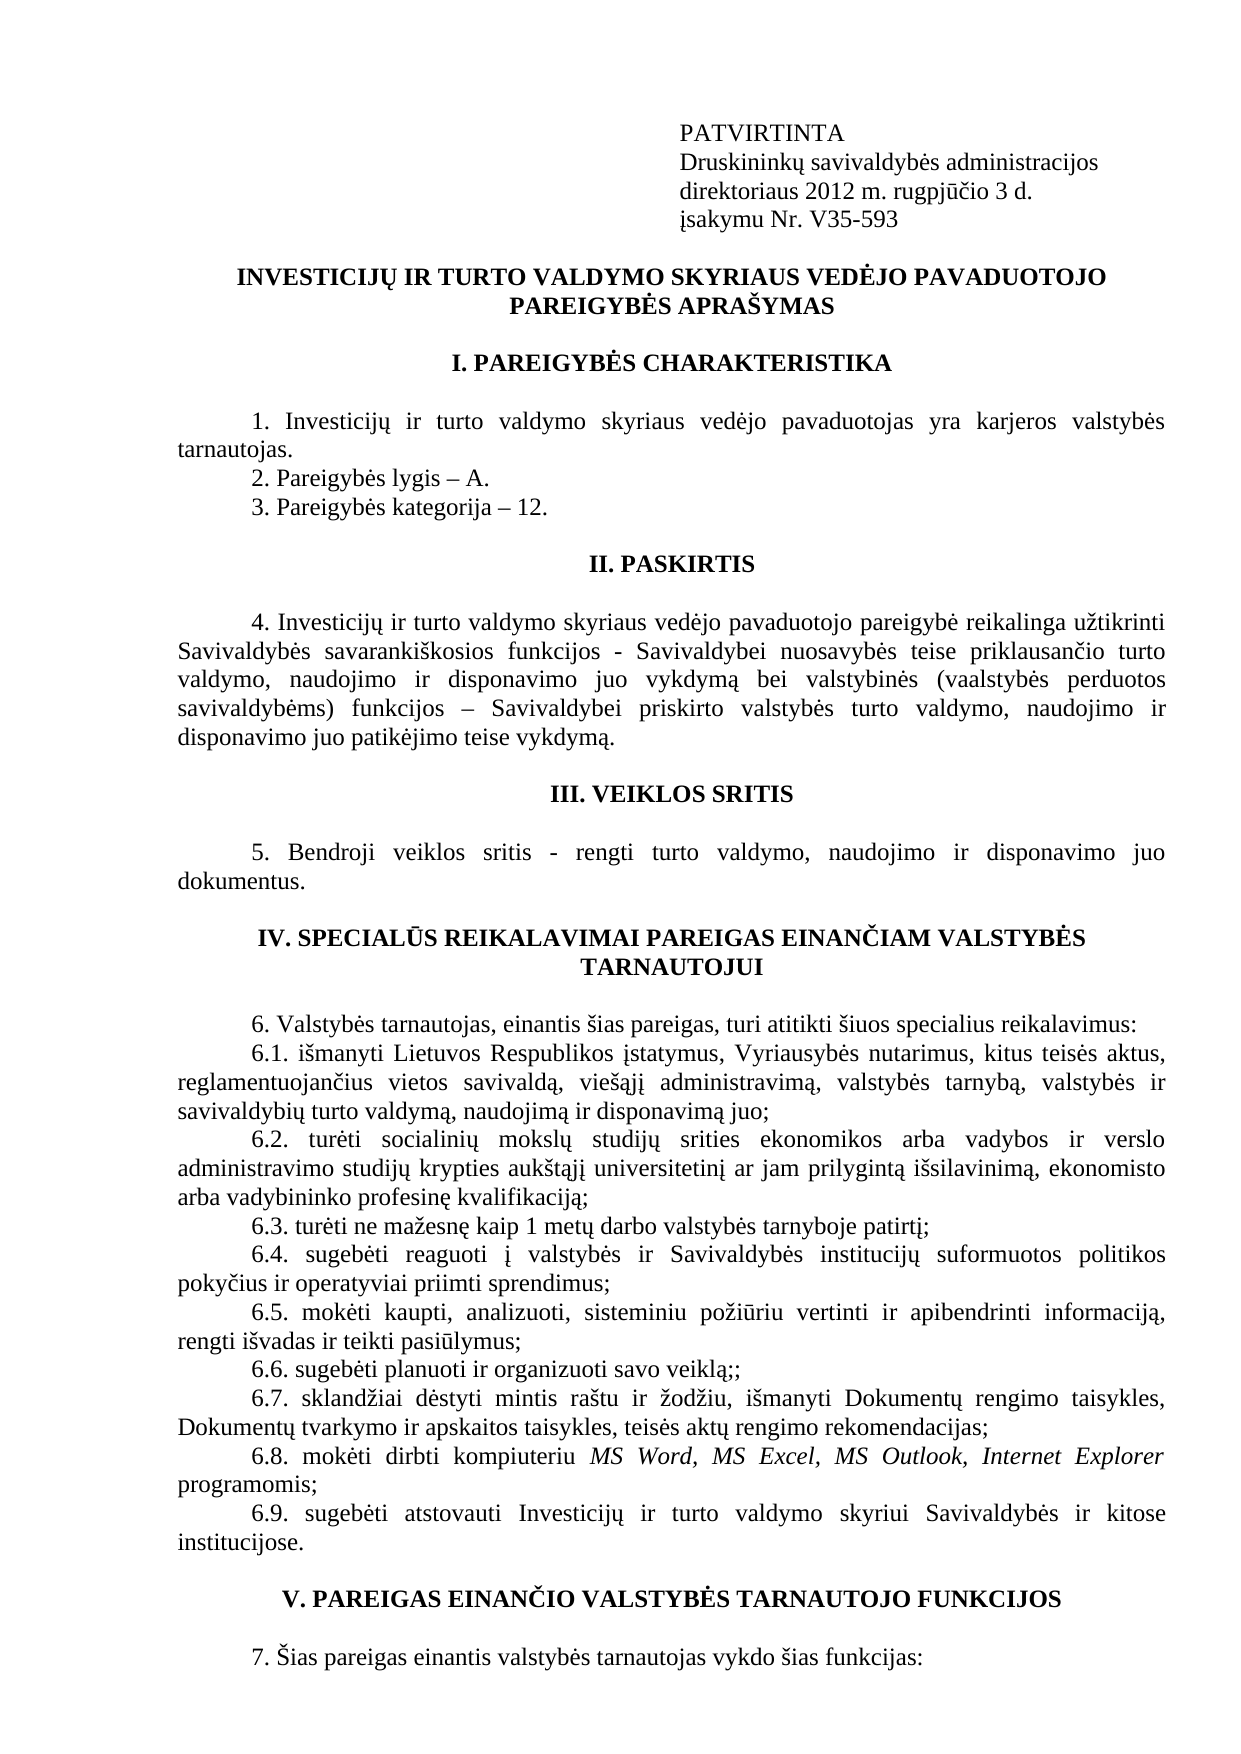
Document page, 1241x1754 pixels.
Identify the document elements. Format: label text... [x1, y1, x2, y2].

text 2. Pareigybės lygis – A. [177, 463, 1167, 492]
text įsakymu Nr. V35-593 [679, 204, 1167, 233]
text II. PASKIRTIS [177, 549, 1167, 578]
text 4. Investicijų ir turto valdymo skyriaus vedėjo pavaduotojo pareigybė reikalinga užtikrinti Savivaldybės savarankiškosios funkcijos - Savivaldybei nuosavybės teise priklausančio turto valdymo, naudojimo ir disponavimo juo vykdymą bei valstybinės (vaalstybės perduotos savivaldybėms) funkcijos – Savivaldybei priskirto valstybės turto valdymo, naudojimo ir disponavimo juo patikėjimo teise vykdymą. [177, 607, 1167, 751]
text 6.4. sugebėti reaguoti į valstybės ir Savivaldybės institucijų suformuotos politikos pokyčius ir operatyviai priimti sprendimus; [177, 1239, 1167, 1297]
text 6.2. turėti socialinių mokslų studijų srities ekonomikos arba vadybos ir verslo administravimo studijų krypties aukštąjį universitetinį ar jam prilygintą išsilavinimą, ekonomisto arba vadybininko profesinę kvalifikaciją; [177, 1124, 1167, 1211]
text III. VEIKLOS SRITIS [177, 779, 1167, 808]
text direktoriaus 2012 m. rugpjūčio 3 d. [679, 176, 1167, 204]
text 6.5. mokėti kaupti, analizuoti, sisteminiu požiūriu vertinti ir apibendrinti informaciją, rengti išvadas ir teikti pasiūlymus; [177, 1297, 1167, 1354]
text Druskininkų savivaldybės administracijos [679, 147, 1167, 176]
text INVESTICIJŲ IR TURTO VALDYMO SKYRIAUS VEDĖJO PAVADUOTOJO PAREIGYBĖS APRAŠYMAS [177, 262, 1167, 319]
text 6.9. sugebėti atstovauti Investicijų ir turto valdymo skyriui Savivaldybės ir kitose institucijose. [177, 1498, 1167, 1556]
text 6.6. sugebėti planuoti ir organizuoti savo veiklą;; [177, 1354, 1167, 1383]
text 6.8. mokėti dirbti kompiuteriu MS Word, MS Excel, MS Outlook, Internet Explorer programomis; [177, 1441, 1167, 1498]
text 6.3. turėti ne mažesnę kaip 1 metų darbo valstybės tarnyboje patirtį; [177, 1211, 1167, 1239]
text 3. Pareigybės kategorija – 12. [177, 492, 1167, 521]
text 7. Šias pareigas einantis valstybės tarnautojas vykdo šias funkcijas: [177, 1642, 1167, 1671]
text I. PAREIGYBĖS CHARAKTERISTIKA [177, 348, 1167, 377]
text IV. SPECIALŪS REIKALAVIMAI PAREIGAS EINANČIAM VALSTYBĖS TARNAUTOJUI [177, 923, 1167, 981]
text V. PAREIGAS EINANČIO VALSTYBĖS TARNAUTOJO FUNKCIJOS [177, 1584, 1167, 1613]
text 5. Bendroji veiklos sritis - rengti turto valdymo, naudojimo ir disponavimo juo dokumentus. [177, 837, 1167, 894]
text 1. Investicijų ir turto valdymo skyriaus vedėjo pavaduotojas yra karjeros valstybės tarnautojas. [177, 406, 1167, 463]
text 6. Valstybės tarnautojas, einantis šias pareigas, turi atitikti šiuos specialius reikalavimus: [177, 1009, 1167, 1038]
text 6.1. išmanyti Lietuvos Respublikos įstatymus, Vyriausybės nutarimus, kitus teisės aktus, reglamentuojančius vietos savivaldą, viešąjį administravimą, valstybės tarnybą, valstybės ir savivaldybių turto valdymą, naudojimą ir disponavimą juo; [177, 1038, 1167, 1124]
text 6.7. sklandžiai dėstyti mintis raštu ir žodžiu, išmanyti Dokumentų rengimo taisykles, Dokumentų tvarkymo ir apskaitos taisykles, teisės aktų rengimo rekomendacijas; [177, 1383, 1167, 1441]
text PATVIRTINTA [679, 118, 1167, 147]
